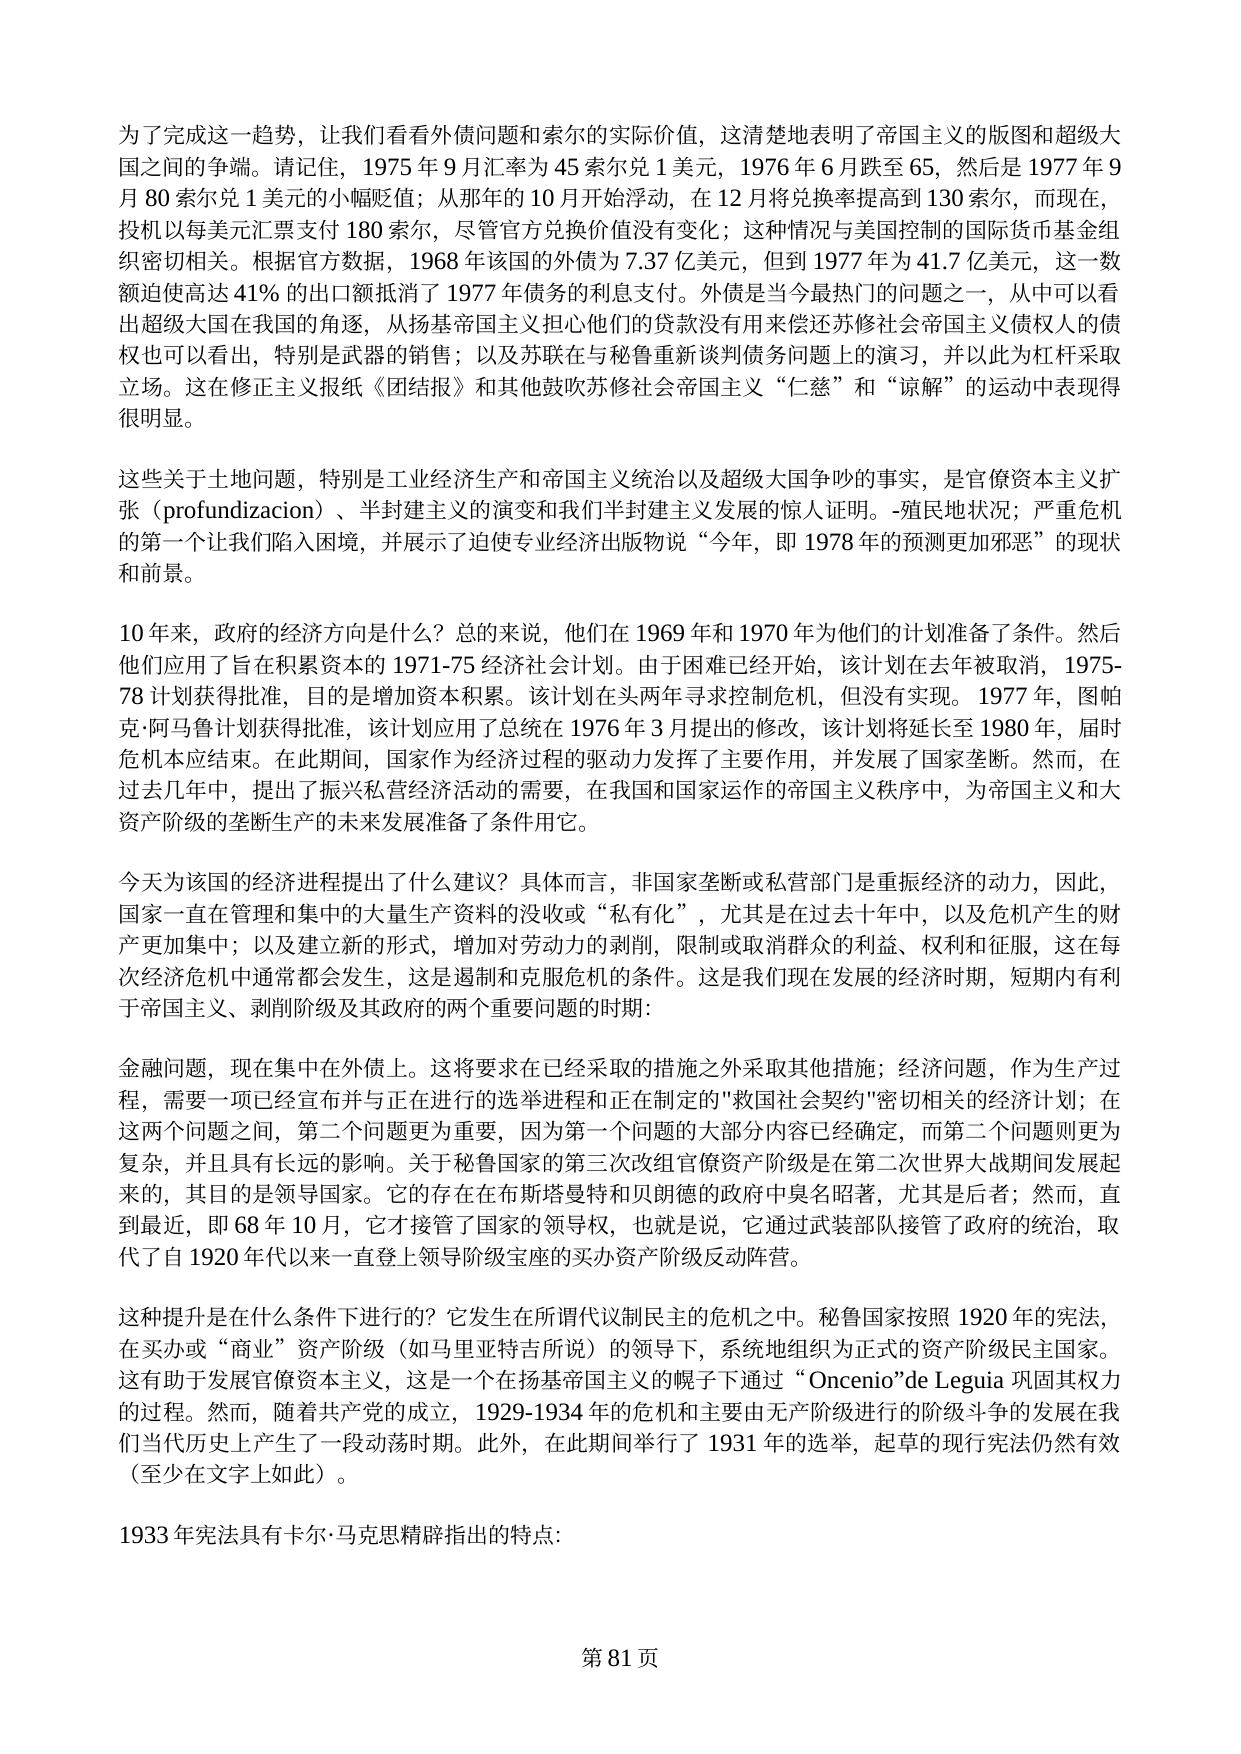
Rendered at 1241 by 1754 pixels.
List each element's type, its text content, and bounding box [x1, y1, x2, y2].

text 1933年宪法具有卡尔·马克思精辟指出的特点： [118, 1518, 1122, 1549]
text 10年来，政府的经济方向是什么？总的来说，他们在1969年和1970年为他们的计划准备了条件。然后他们应用了旨在积累资本的1971-75经济社会计划。由于困难已经开始，该计划在去年被取消，1975-78计划获得批准，目的是增加资本积累。该计划在头两年寻求控制危机，但没有实现。1977年，图帕克·阿马鲁计划获得批准，该计划应用了总统在1976年3月提出的修改，该计划将延长至1980年，届时危机本应结束。在此期间，国家作为经济过程的驱动力发挥了主要作用，并发展了国家垄断。然而，在过去几年中，提出了振兴私营经济活动的需要，在我国和国家运作的帝国主义秩序中，为帝国主义和大资产阶级的垄断生产的未来发展准备了条件用它。 [118, 616, 1122, 837]
text 这种提升是在什么条件下进行的？它发生在所谓代议制民主的危机之中。秘鲁国家按照1920年的宪法，在买办或“商业”资产阶级（如马里亚特吉所说）的领导下，系统地组织为正式的资产阶级民主国家。这有助于发展官僚资本主义，这是一个在扬基帝国主义的幌子下通过“Oncenio”de Leguia 巩固其权力的过程。然而，随着共产党的成立，1929-1934年的危机和主要由无产阶级进行的阶级斗争的发展在我们当代历史上产生了一段动荡时期。此外，在此期间举行了1931年的选举，起草的现行宪法仍然有效（至少在文字上如此）。 [118, 1300, 1122, 1489]
text 为了完成这一趋势，让我们看看外债问题和索尔的实际价值，这清楚地表明了帝国主义的版图和超级大国之间的争端。请记住，1975年9月汇率为45索尔兑1美元，1976年6月跌至65，然后是1977年9月80索尔兑1美元的小幅贬值；从那年的10月开始浮动，在12月将兑换率提高到130索尔，而现在，投机以每美元汇票支付180索尔，尽管官方兑换价值没有变化；这种情况与美国控制的国际货币基金组织密切相关。根据官方数据，1968年该国的外债为7.37亿美元，但到1977年为41.7亿美元，这一数额迫使高达41% 的出口额抵消了1977年债务的利息支付。外债是当今最热门的问题之一，从中可以看出超级大国在我国的角逐，从扬基帝国主义担心他们的贷款没有用来偿还苏修社会帝国主义债权人的债权也可以看出，特别是武器的销售；以及苏联在与秘鲁重新谈判债务问题上的演习，并以此为杠杆采取立场。这在修正主义报纸《团结报》和其他鼓吹苏修社会帝国主义“仁慈”和“谅解”的运动中表现得很明显。 [118, 118, 1122, 433]
text 金融问题，现在集中在外债上。这将要求在已经采取的措施之外采取其他措施；经济问题，作为生产过程，需要一项已经宣布并与正在进行的选举进程和正在制定的"救国社会契约"密切相关的经济计划；在这两个问题之间，第二个问题更为重要，因为第一个问题的大部分内容已经确定，而第二个问题则更为复杂，并且具有长远的影响。关于秘鲁国家的第三次改组官僚资产阶级是在第二次世界大战期间发展起来的，其目的是领导国家。它的存在在布斯塔曼特和贝朗德的政府中臭名昭著，尤其是后者；然而，直到最近，即68年10月，它才接管了国家的领导权，也就是说，它通过武装部队接管了政府的统治，取代了自1920年代以来一直登上领导阶级宝座的买办资产阶级反动阵营。 [118, 1051, 1122, 1272]
text 这些关于土地问题，特别是工业经济生产和帝国主义统治以及超级大国争吵的事实，是官僚资本主义扩张（profundizacion）、半封建主义的演变和我们半封建主义发展的惊人证明。-殖民地状况；严重危机的第一个让我们陷入困境，并展示了迫使专业经济出版物说“今年，即1978年的预测更加邪恶”的现状和前景。 [118, 462, 1122, 588]
text 今天为该国的经济进程提出了什么建议？具体而言，非国家垄断或私营部门是重振经济的动力，因此，国家一直在管理和集中的大量生产资料的没收或“私有化”，尤其是在过去十年中，以及危机产生的财产更加集中；以及建立新的形式，增加对劳动力的剥削，限制或取消群众的利益、权利和征服，这在每次经济危机中通常都会发生，这是遏制和克服危机的条件。这是我们现在发展的经济时期，短期内有利于帝国主义、剥削阶级及其政府的两个重要问题的时期： [118, 865, 1122, 1023]
